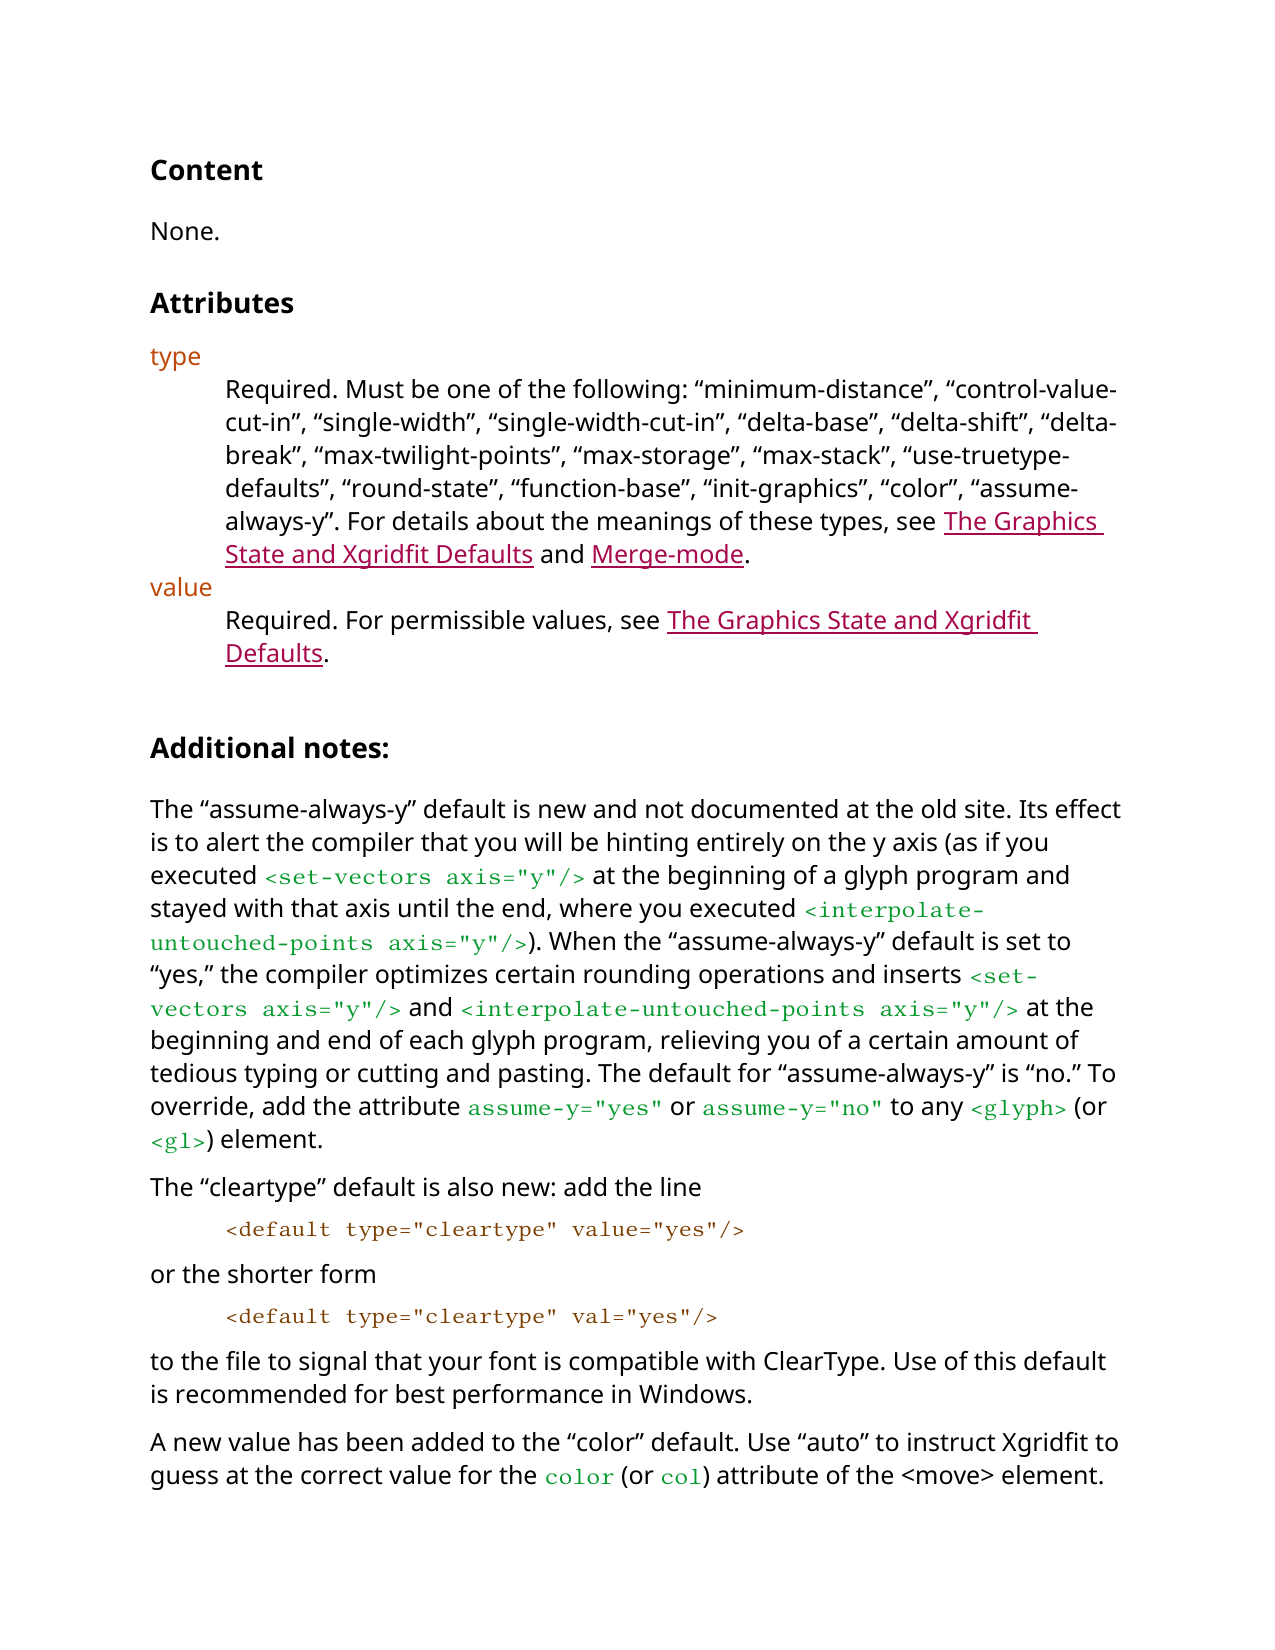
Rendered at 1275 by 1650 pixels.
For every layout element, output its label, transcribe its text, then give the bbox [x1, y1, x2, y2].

text The “cleartype” default is also new: add the line [150, 1170, 1125, 1203]
text type [150, 339, 1125, 372]
text A new value has been added to the “color” default. Use “auto” to instruct Xgridfit to guess at the correct value for the color (or col) attribute of the <move> element. [150, 1425, 1125, 1491]
text Required. Must be one of the following: “minimum-distance”, “control-value-cut-in”, “single-width”, “single-width-cut-in”, “delta-base”, “delta-shift”, “delta-break”, “max-twilight-points”, “max-storage”, “max-stack”, “use-truetype-defaults”, “round-state”, “function-base”, “init-graphics”, “color”, “assume-always-y”. For details about the meanings of these types, see The Graphics State and Xgridfit Defaults and Merge-mode. [225, 372, 1125, 570]
text Required. For permissible values, see The Graphics State and Xgridfit Defaults. [225, 603, 1125, 669]
text or the shorter form [150, 1257, 1125, 1290]
text <default type="cleartype" val="yes"/> [225, 1305, 1125, 1329]
text to the file to signal that your font is compatible with ClearType. Use of this default is recommended for best performance in Windows. [150, 1344, 1125, 1410]
text value [150, 570, 1125, 603]
subtitle Attributes [150, 283, 1125, 321]
subtitle Additional notes: [150, 728, 1125, 766]
text The “assume-always-y” default is new and not documented at the old site. Its effect is to alert the compiler that you will be hinting entirely on the y axis (as if you executed <set-vectors axis="y"/> at the beginning of a glyph program and stayed with that axis until the end, where you executed <interpolate-untouched-points axis="y"/>). When the “assume-always-y” default is set to “yes,” the compiler optimizes certain rounding operations and inserts <set-vectors axis="y"/> and <interpolate-untouched-points axis="y"/> at the beginning and end of each glyph program, relieving you of a certain amount of tedious typing or cutting and pasting. The default for “assume-always-y” is “no.” To override, add the attribute assume-y="yes" or assume-y="no" to any <glyph> (or <gl>) element. [150, 792, 1125, 1155]
subtitle Content [150, 150, 1125, 188]
text <default type="cleartype" value="yes"/> [225, 1218, 1125, 1242]
text None. [150, 214, 1125, 247]
